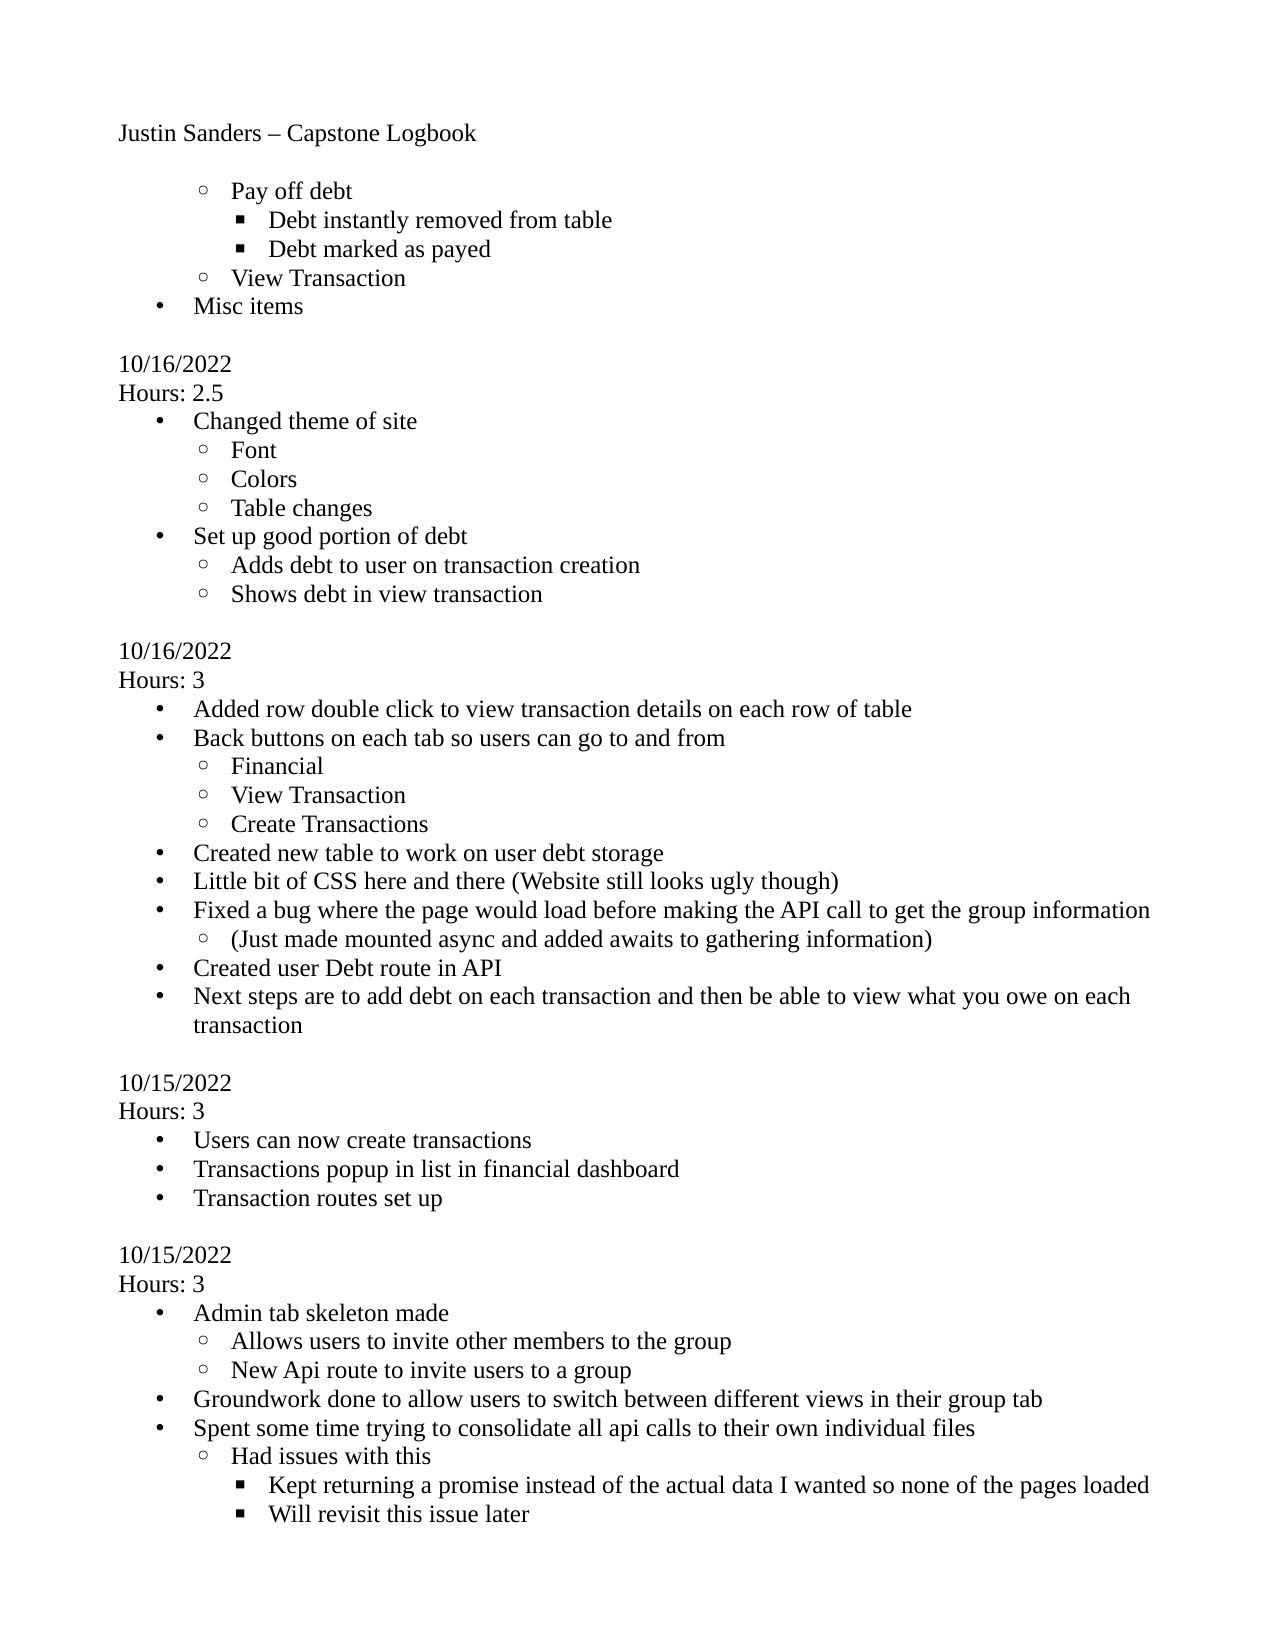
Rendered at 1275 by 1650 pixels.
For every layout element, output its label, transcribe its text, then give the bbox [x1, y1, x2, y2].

list View Transaction [193, 263, 1157, 291]
list Had issues with this [193, 1441, 1157, 1470]
list Groundwork done to allow users to switch between different views in their group tab [156, 1384, 1157, 1413]
list Hours: 2.5 [118, 378, 1157, 406]
list Spent some time trying to consolidate all api calls to their own individual files [156, 1413, 1157, 1441]
list Allows users to invite other members to the group [193, 1326, 1157, 1355]
list Adds debt to user on transaction creation [193, 550, 1157, 579]
list Added row double click to view transaction details on each row of table [156, 694, 1157, 723]
list 10/15/2022 [118, 1068, 1157, 1096]
list Debt instantly removed from table [231, 205, 1157, 234]
list Create Transactions [193, 809, 1157, 838]
list Little bit of CSS here and there (Website still looks ugly though) [156, 866, 1157, 895]
list Created user Debt route in API [156, 953, 1157, 981]
list Fixed a bug where the page would load before making the API call to get the group information [156, 895, 1157, 924]
list Next steps are to add debt on each transaction and then be able to view what you owe on each transaction [156, 981, 1157, 1039]
list Created new table to work on user debt storage [156, 838, 1157, 866]
list (Just made mounted async and added awaits to gathering information) [193, 924, 1157, 953]
list Table changes [193, 493, 1157, 521]
list Transaction routes set up [156, 1183, 1157, 1211]
list Misc items [156, 291, 1157, 320]
list 10/15/2022 [118, 1240, 1157, 1269]
list Financial [193, 751, 1157, 780]
list Hours: 3 [118, 1269, 1157, 1298]
list Pay off debt [193, 176, 1157, 205]
list Back buttons on each tab so users can go to and from [156, 723, 1157, 751]
list View Transaction [193, 780, 1157, 809]
list 10/16/2022 [118, 349, 1157, 378]
list Hours: 3 [118, 1096, 1157, 1125]
list Hours: 3 [118, 665, 1157, 694]
list Shows debt in view transaction [193, 579, 1157, 608]
list Font [193, 435, 1157, 464]
list Will revisit this issue later [231, 1499, 1157, 1528]
list Set up good portion of debt [156, 521, 1157, 550]
list Debt marked as payed [231, 234, 1157, 263]
list Transactions popup in list in financial dashboard [156, 1154, 1157, 1183]
list Kept returning a promise instead of the actual data I wanted so none of the pages loaded [231, 1470, 1157, 1499]
list Colors [193, 464, 1157, 493]
list Users can now create transactions [156, 1125, 1157, 1154]
list Changed theme of site [156, 406, 1157, 435]
list 10/16/2022 [118, 636, 1157, 665]
list Admin tab skeleton made [156, 1298, 1157, 1326]
list New Api route to invite users to a group [193, 1355, 1157, 1384]
